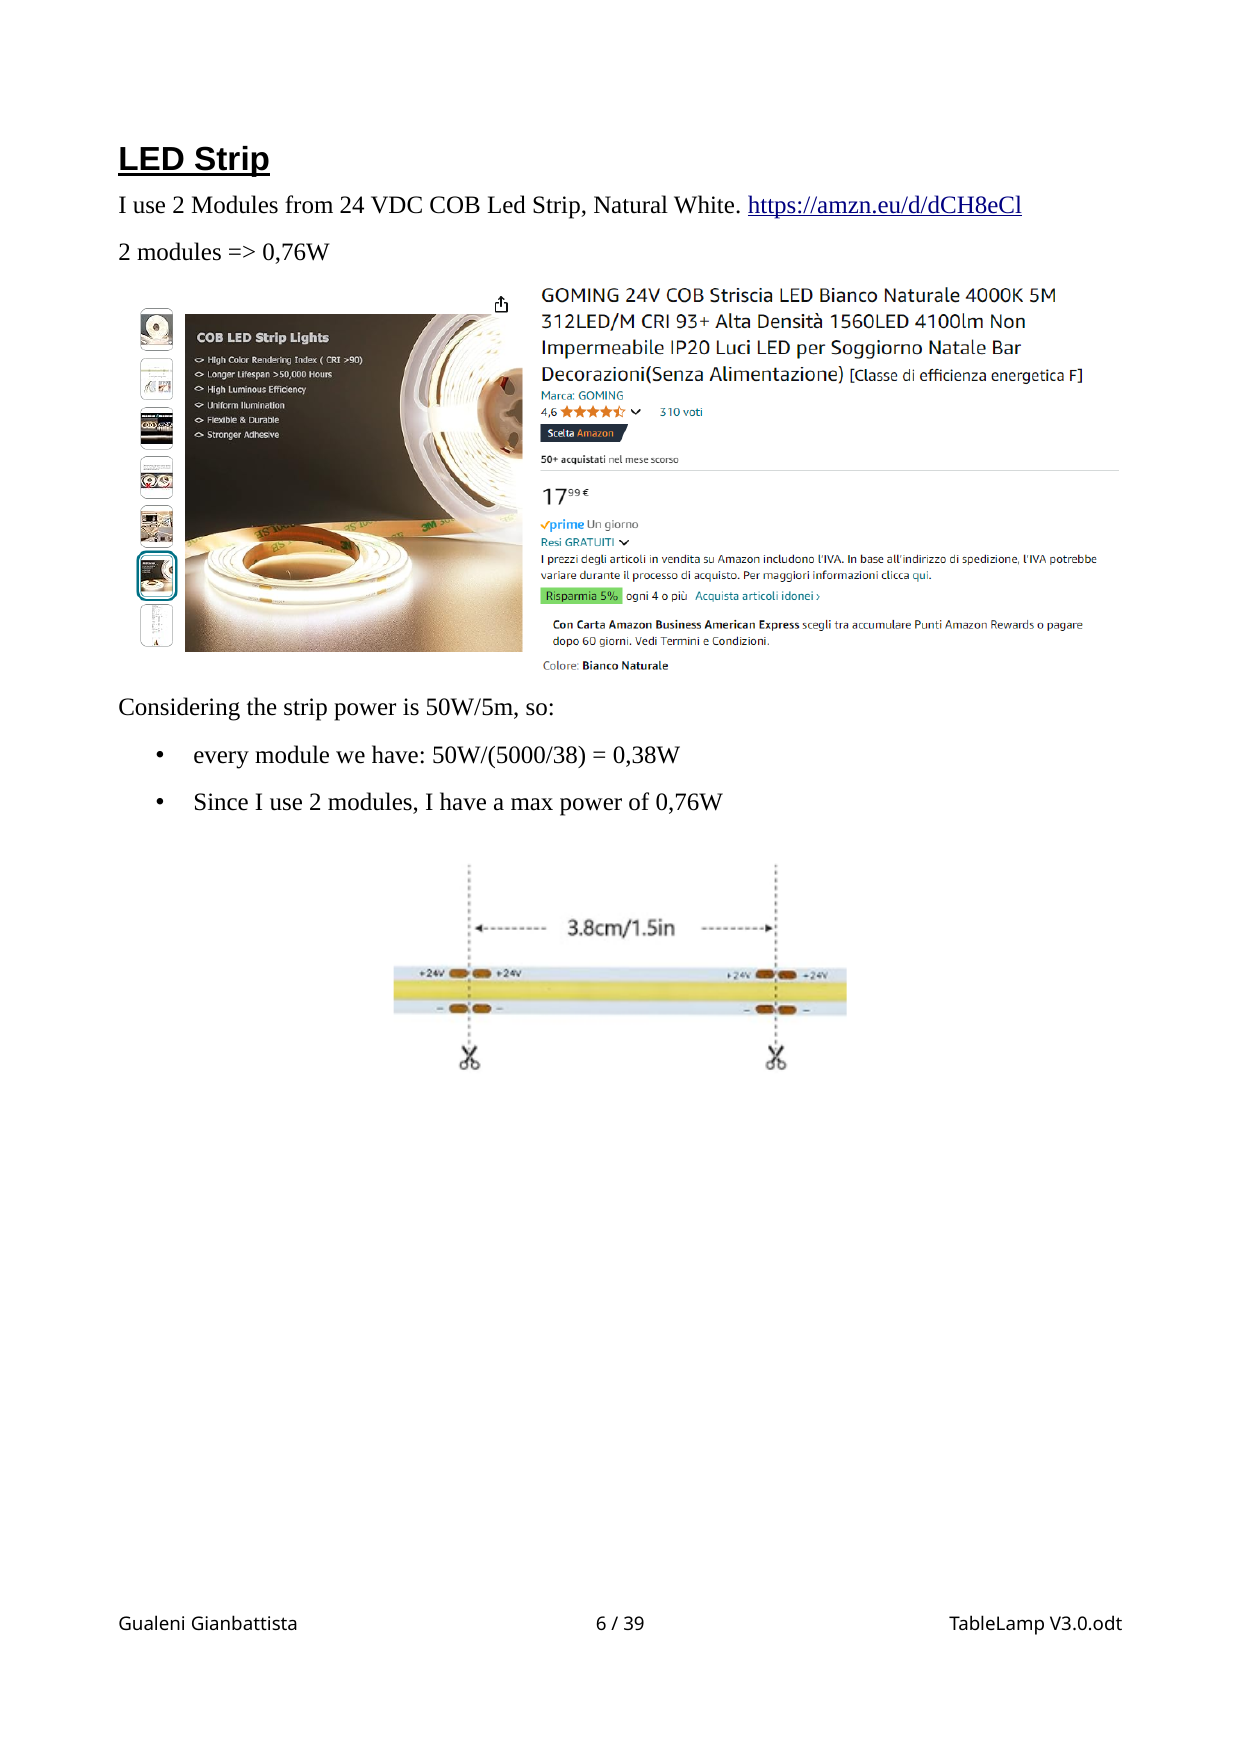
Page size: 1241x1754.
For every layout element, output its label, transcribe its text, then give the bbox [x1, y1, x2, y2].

picture [393, 835, 847, 1092]
text 2 modules => 0,76W [118, 237, 1122, 266]
subtitle LED Strip [118, 139, 1122, 177]
picture [118, 285, 1123, 674]
text Considering the strip power is 50W/5m, so: [118, 692, 1122, 721]
text I use 2 Modules from 24 VDC COB Led Strip, Natural White. https://amzn.eu/d/dCH8eCl [118, 190, 1122, 219]
list every module we have: 50W/(5000/38) = 0,38W [156, 740, 1122, 768]
list Since I use 2 modules, I have a max power of 0,76W [156, 787, 1122, 816]
